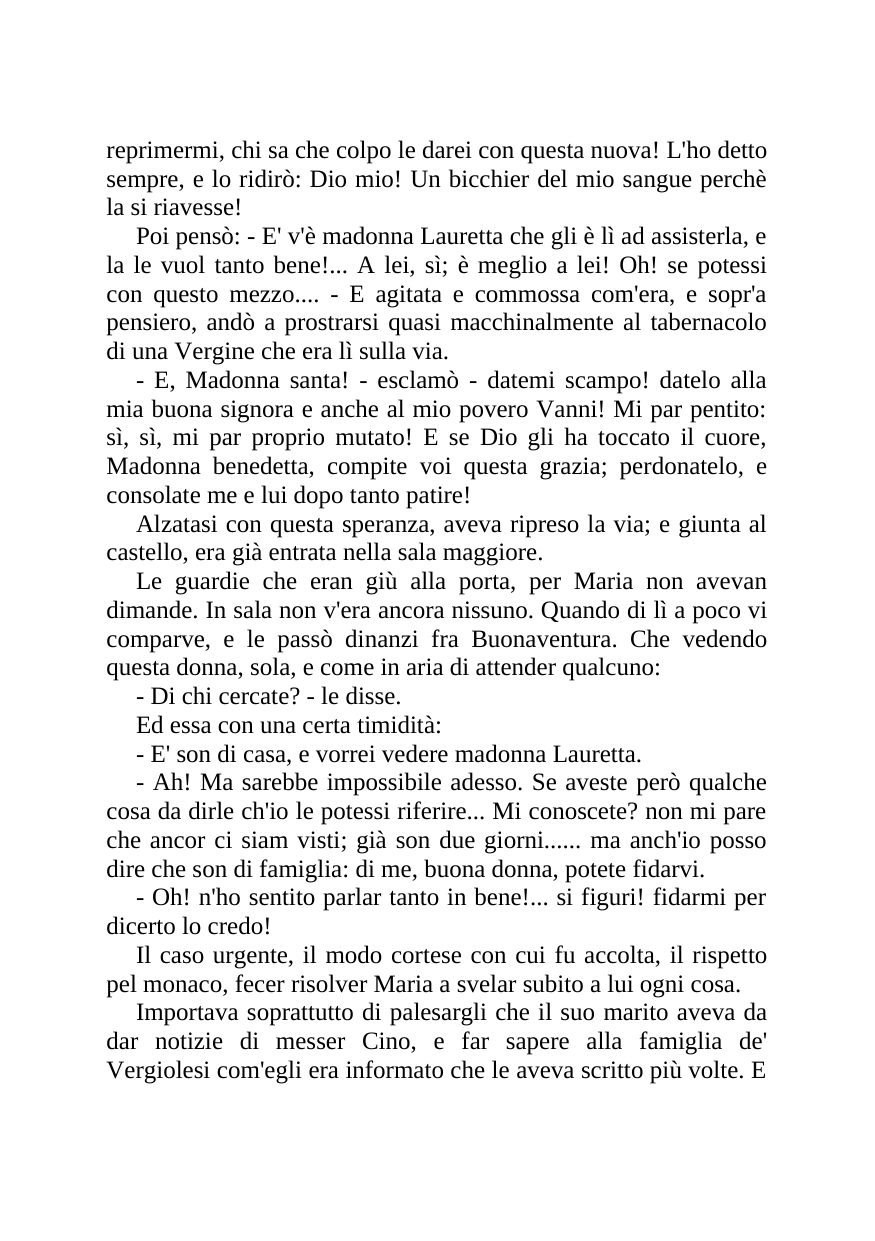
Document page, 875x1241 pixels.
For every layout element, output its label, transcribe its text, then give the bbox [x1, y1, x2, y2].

text Ed essa con una certa timidità: [106, 710, 768, 739]
text Le guardie che eran giù alla porta, per Maria non avevan dimande. In sala non v'era ancora nissuno. Quando di lì a poco vi comparve, e le passò dinanzi fra Buonaventura. Che vedendo questa donna, sola, e come in aria di attender qualcuno: [106, 566, 768, 681]
text reprimermi, chi sa che colpo le darei con questa nuova! L'ho detto sempre, e lo ridirò: Dio mio! Un bicchier del mio sangue perchè la si riavesse! [106, 135, 768, 221]
text - Ah! Ma sarebbe impossibile adesso. Se aveste però qualche cosa da dirle ch'io le potessi riferire... Mi conoscete? non mi pare che ancor ci siam visti; già son due giorni...... ma anch'io posso dire che son di famiglia: di me, buona donna, potete fidarvi. [106, 767, 768, 882]
text - Di chi cercate? - le disse. [106, 681, 768, 710]
text Alzatasi con questa speranza, aveva ripreso la via; e giunta al castello, era già entrata nella sala maggiore. [106, 509, 768, 566]
text Poi pensò: - E' v'è madonna Lauretta che gli è lì ad assisterla, e la le vuol tanto bene!... A lei, sì; è meglio a lei! Oh! se potessi con questo mezzo.... - E agitata e commossa com'era, e sopr'a pensiero, andò a prostrarsi quasi macchinalmente al tabernacolo di una Vergine che era lì sulla via. [106, 221, 768, 365]
text - E' son di casa, e vorrei vedere madonna Lauretta. [106, 739, 768, 767]
text - Oh! n'ho sentito parlar tanto in bene!... si figuri! fidarmi per dicerto lo credo! [106, 882, 768, 940]
text Importava soprattutto di palesargli che il suo marito aveva da dar notizie di messer Cino, e far sapere alla famiglia de' Vergiolesi com'egli era informato che le aveva scritto più volte. E [106, 997, 768, 1084]
text - E, Madonna santa! - esclamò - datemi scampo! datelo alla mia buona signora e anche al mio povero Vanni! Mi par pentito: sì, sì, mi par proprio mutato! E se Dio gli ha toccato il cuore, Madonna benedetta, compite voi questa grazia; perdonatelo, e consolate me e lui dopo tanto patire! [106, 365, 768, 509]
text Il caso urgente, il modo cortese con cui fu accolta, il rispetto pel monaco, fecer risolver Maria a svelar subito a lui ogni cosa. [106, 940, 768, 997]
